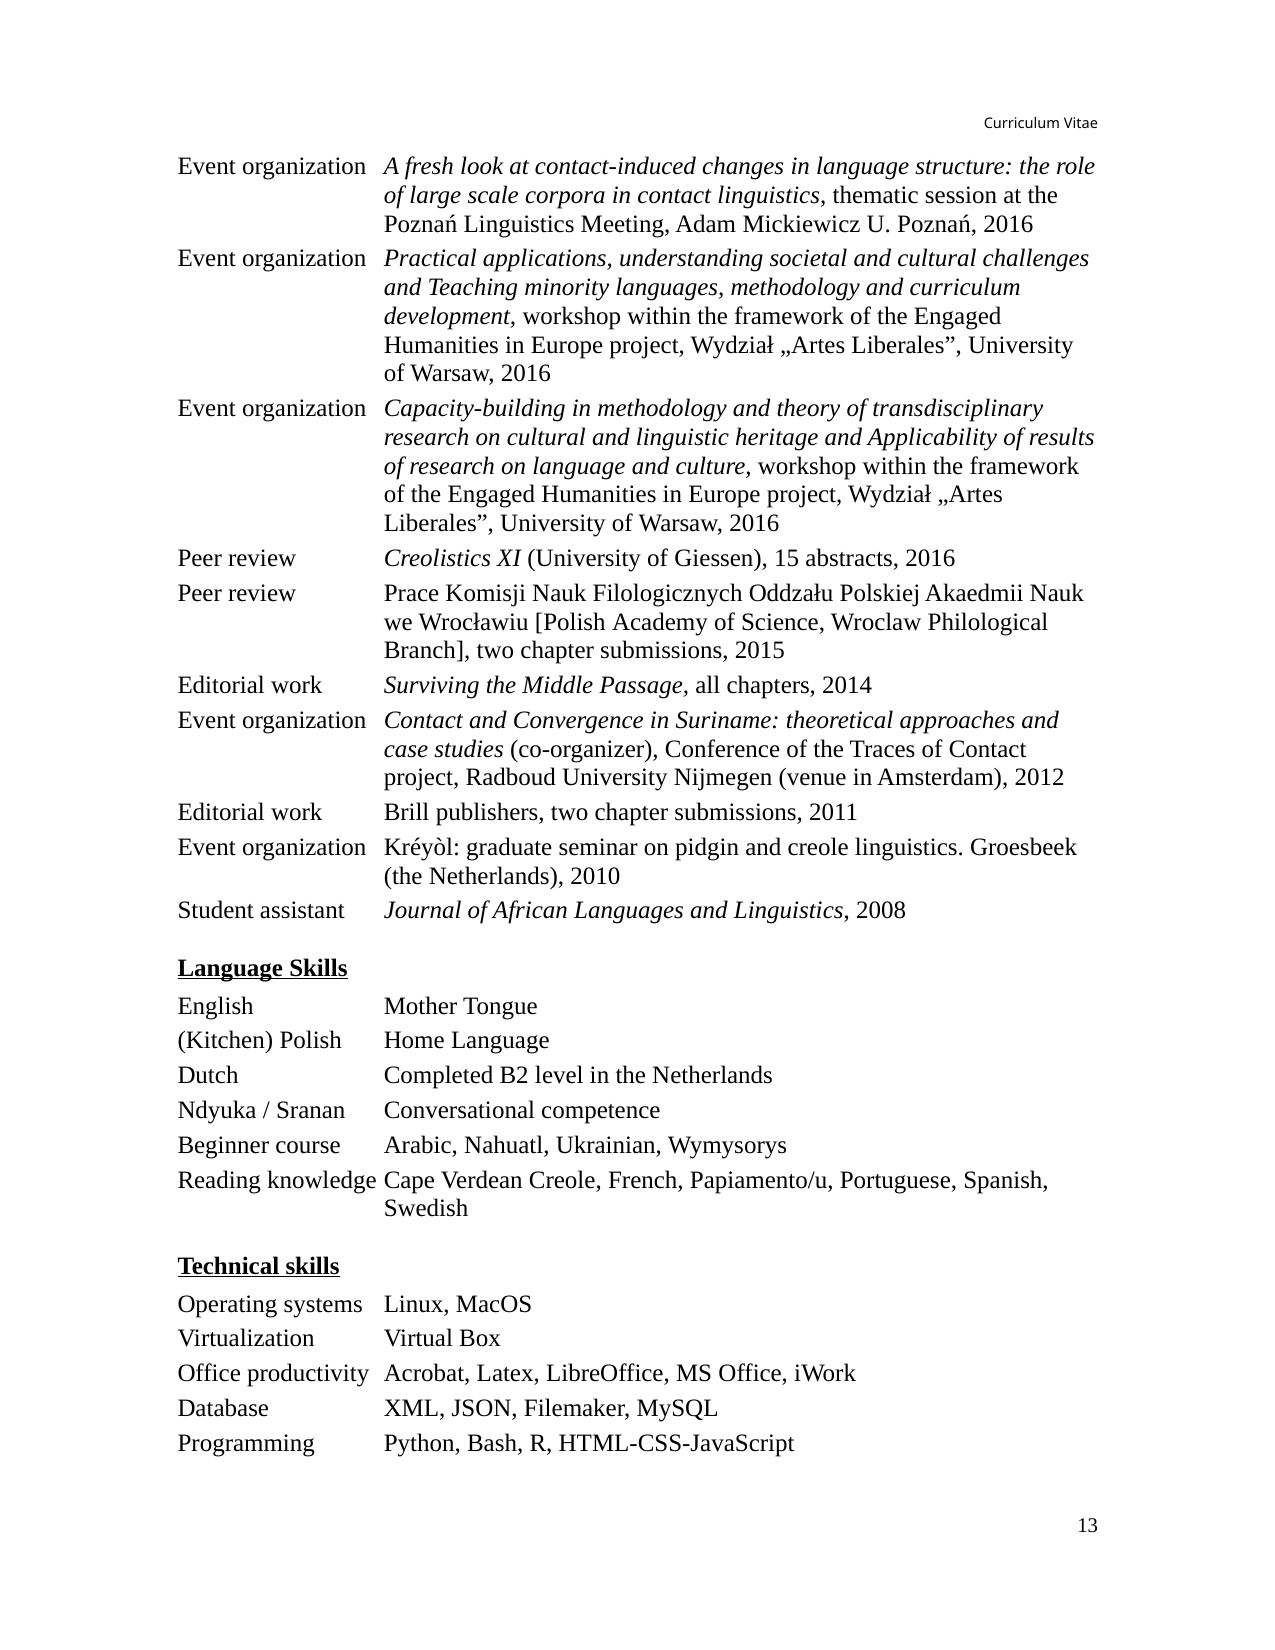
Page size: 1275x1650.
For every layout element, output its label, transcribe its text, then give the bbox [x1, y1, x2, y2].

text Database XML, JSON, Filemaker, MySQL [177, 1393, 1098, 1422]
text Event organization Contact and Convergence in Suriname: theoretical approaches and case studies (co-organizer), Conference of the Traces of Contact project, Radboud University Nijmegen (venue in Amsterdam), 2012 [177, 705, 1098, 791]
text Event organization Practical applications, understanding societal and cultural challenges and Teaching minority languages, methodology and curriculum development, workshop within the framework of the Engaged Humanities in Europe project, Wydział „Artes Liberales”, University of Warsaw, 2016 [177, 243, 1098, 387]
text Event organization Kréyòl: graduate seminar on pidgin and creole linguistics. Groesbeek (the Netherlands), 2010 [177, 832, 1098, 889]
text Student assistant Journal of African Languages and Linguistics, 2008 [177, 896, 1098, 924]
text Operating systems Linux, MacOS [177, 1289, 1098, 1317]
text Language Skills [177, 953, 1098, 982]
text Programming Python, Bash, R, HTML-CSS-JavaScript [177, 1428, 1098, 1457]
text Beginner course Arabic, Nahuatl, Ukrainian, Wymysorys [177, 1130, 1098, 1159]
text Editorial work Brill publishers, two chapter submissions, 2011 [177, 797, 1098, 826]
text Technical skills [177, 1251, 1098, 1280]
text Office productivity Acrobat, Latex, LibreOffice, MS Office, iWork [177, 1358, 1098, 1387]
text Virtualization Virtual Box [177, 1323, 1098, 1352]
text Peer review Prace Komisji Nauk Filologicznych Oddzału Polskiej Akaedmii Nauk we Wrocławiu [Polish Academy of Science, Wroclaw Philological Branch], two chapter submissions, 2015 [177, 578, 1098, 664]
text Editorial work Surviving the Middle Passage, all chapters, 2014 [177, 670, 1098, 699]
text Event organization Capacity-building in methodology and theory of transdisciplinary research on cultural and linguistic heritage and Applicability of results of research on language and culture, workshop within the framework of the Engaged Humanities in Europe project, Wydział „Artes Liberales”, University of Warsaw, 2016 [177, 393, 1098, 537]
text English Mother Tongue [177, 991, 1098, 1019]
text Ndyuka / Sranan Conversational competence [177, 1095, 1098, 1124]
text Reading knowledge Cape Verdean Creole, French, Papiamento/u, Portuguese, Spanish, Swedish [177, 1165, 1098, 1222]
text Event organization A fresh look at contact-induced changes in language structure: the role of large scale corpora in contact linguistics, thematic session at the Poznań Linguistics Meeting, Adam Mickiewicz U. Poznań, 2016 [177, 151, 1098, 237]
text (Kitchen) Polish Home Language [177, 1026, 1098, 1054]
text Peer review Creolistics XI (University of Giessen), 15 abstracts, 2016 [177, 543, 1098, 572]
text Dutch Completed B2 level in the Netherlands [177, 1060, 1098, 1089]
